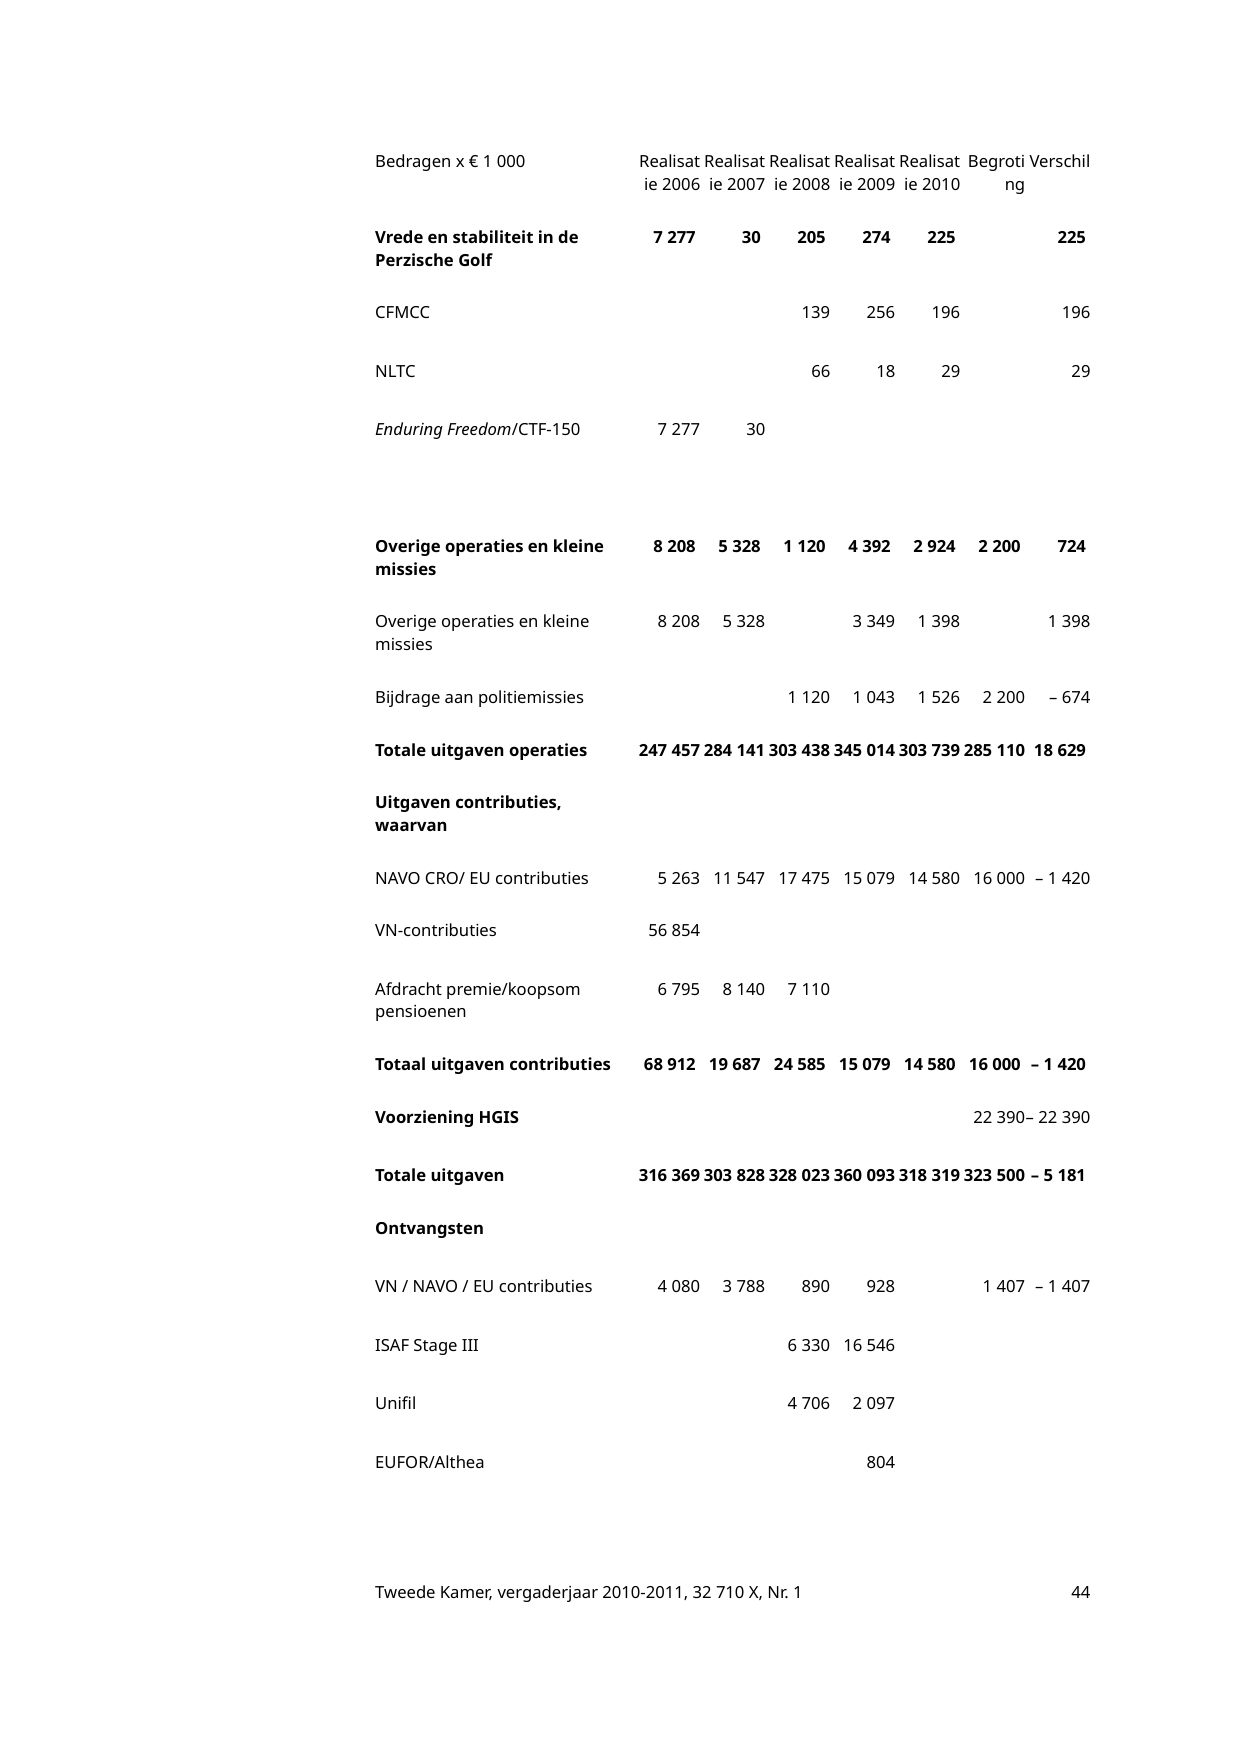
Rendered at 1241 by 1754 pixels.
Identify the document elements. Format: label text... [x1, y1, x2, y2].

table_cell 323 500 [960, 1164, 1025, 1217]
table_cell [830, 978, 895, 1053]
table_cell [765, 791, 830, 866]
table_cell 8 208 [635, 535, 700, 610]
table_cell [830, 418, 895, 476]
table_header Begroting [960, 150, 1025, 225]
table_cell 5 263 [635, 866, 700, 919]
table_cell 316 369 [635, 1164, 700, 1217]
table_cell [765, 476, 830, 534]
table_cell Afdracht premie/koopsom pensioenen [375, 978, 635, 1053]
table_cell [830, 1106, 895, 1164]
table_cell 7 277 [635, 418, 700, 476]
table_cell [700, 1392, 765, 1450]
table_header Bedragen x € 1 000 [375, 150, 635, 225]
table_cell [635, 1392, 700, 1450]
table_cell 804 [830, 1450, 895, 1509]
table_cell 8 140 [700, 978, 765, 1053]
table_cell 2 200 [960, 535, 1025, 610]
table_cell Vrede en stabiliteit in de Perzische Golf [375, 225, 635, 301]
table_cell [960, 1334, 1025, 1392]
table_cell [1025, 978, 1090, 1053]
table_cell [765, 1450, 830, 1509]
table_cell 256 [830, 301, 895, 359]
table_cell [700, 1217, 765, 1275]
table_cell 16 000 [960, 866, 1025, 919]
table_cell 1 120 [765, 685, 830, 738]
table_header Realisatie 2006 [635, 150, 700, 225]
table_cell – 5 181 [1025, 1164, 1090, 1217]
table_cell 196 [1025, 301, 1090, 359]
table_cell [1025, 919, 1090, 977]
table_cell [960, 476, 1025, 534]
table_cell 890 [765, 1275, 830, 1333]
table_cell 19 687 [700, 1053, 765, 1106]
table_cell 3 788 [700, 1275, 765, 1333]
table_cell 16 000 [960, 1053, 1025, 1106]
table_cell Overige operaties en kleine missies [375, 535, 635, 610]
table_cell [635, 476, 700, 534]
table_cell 274 [830, 225, 895, 301]
table_cell [1025, 791, 1090, 866]
table_cell [830, 476, 895, 534]
table_cell 15 079 [830, 866, 895, 919]
table_cell 1 398 [1025, 610, 1090, 685]
table_cell 1 526 [895, 685, 960, 738]
table_cell 360 093 [830, 1164, 895, 1217]
table_cell [895, 978, 960, 1053]
table_cell 14 580 [895, 1053, 960, 1106]
table_cell [960, 919, 1025, 977]
table_cell [895, 919, 960, 977]
table_cell [1025, 1392, 1090, 1450]
table_header Realisatie 2007 [700, 150, 765, 225]
table_cell 303 739 [895, 738, 960, 791]
table_cell [960, 1450, 1025, 1509]
table_header Verschil [1025, 150, 1090, 225]
table_cell 6 330 [765, 1334, 830, 1392]
table_cell 24 585 [765, 1053, 830, 1106]
table_header Realisatie 2009 [830, 150, 895, 225]
table_cell [895, 1217, 960, 1275]
table_cell [895, 791, 960, 866]
table_cell 5 328 [700, 610, 765, 685]
table_cell [700, 919, 765, 977]
table_cell [635, 301, 700, 359]
table_cell [960, 610, 1025, 685]
table_cell VN / NAVO / EU contributies [375, 1275, 635, 1333]
table_cell – 674 [1025, 685, 1090, 738]
table_cell [700, 791, 765, 866]
table_cell [635, 359, 700, 418]
table_cell 2 200 [960, 685, 1025, 738]
table_cell 7 277 [635, 225, 700, 301]
table_cell 1 043 [830, 685, 895, 738]
table_cell 7 110 [765, 978, 830, 1053]
table_cell Unifil [375, 1392, 635, 1450]
table_cell [765, 919, 830, 977]
table_cell [1025, 418, 1090, 476]
table_cell 318 319 [895, 1164, 960, 1217]
table_cell [635, 1334, 700, 1392]
table_cell 285 110 [960, 738, 1025, 791]
table_cell [960, 359, 1025, 418]
table_cell [1025, 1334, 1090, 1392]
table_cell [960, 1217, 1025, 1275]
table_cell 66 [765, 359, 830, 418]
table_cell [700, 1106, 765, 1164]
table_cell [1025, 1450, 1090, 1509]
table_cell [765, 1217, 830, 1275]
table_cell 2 924 [895, 535, 960, 610]
table_cell [635, 1106, 700, 1164]
table_cell [375, 476, 635, 534]
table_cell [960, 978, 1025, 1053]
table_cell 22 390 [960, 1106, 1025, 1164]
table_cell 56 854 [635, 919, 700, 977]
table_cell Totale uitgaven operaties [375, 738, 635, 791]
table_cell 18 629 [1025, 738, 1090, 791]
table_cell VN-contributies [375, 919, 635, 977]
table_cell Totale uitgaven [375, 1164, 635, 1217]
table_cell [635, 1450, 700, 1509]
table_cell 928 [830, 1275, 895, 1333]
table_cell [895, 1392, 960, 1450]
table_cell [830, 1217, 895, 1275]
table_cell 16 546 [830, 1334, 895, 1392]
table_cell [700, 1450, 765, 1509]
table_cell 303 828 [700, 1164, 765, 1217]
table_cell NAVO CRO/ EU contributies [375, 866, 635, 919]
table_cell ISAF Stage III [375, 1334, 635, 1392]
table_cell 4 080 [635, 1275, 700, 1333]
table_cell 4 706 [765, 1392, 830, 1450]
table_cell [830, 919, 895, 977]
table_cell 345 014 [830, 738, 895, 791]
table_cell [700, 685, 765, 738]
table_cell [700, 1334, 765, 1392]
table_cell CFMCC [375, 301, 635, 359]
table_cell [700, 301, 765, 359]
table_cell [960, 418, 1025, 476]
table_cell Overige operaties en kleine missies [375, 610, 635, 685]
table_cell 15 079 [830, 1053, 895, 1106]
table_cell [895, 476, 960, 534]
table_cell 247 457 [635, 738, 700, 791]
table_cell 1 407 [960, 1275, 1025, 1333]
table_cell NLTC [375, 359, 635, 418]
table_cell [765, 610, 830, 685]
table_cell 225 [895, 225, 960, 301]
table_cell 68 912 [635, 1053, 700, 1106]
table_cell – 1 407 [1025, 1275, 1090, 1333]
table_cell – 22 390 [1025, 1106, 1090, 1164]
table_cell 4 392 [830, 535, 895, 610]
table_cell [960, 301, 1025, 359]
table_cell [700, 359, 765, 418]
table_cell 5 328 [700, 535, 765, 610]
table_cell – 1 420 [1025, 1053, 1090, 1106]
table_cell 139 [765, 301, 830, 359]
table_cell 17 475 [765, 866, 830, 919]
table_cell EUFOR/Althea [375, 1450, 635, 1509]
table_cell 30 [700, 225, 765, 301]
table_cell [960, 225, 1025, 301]
table_cell 18 [830, 359, 895, 418]
table_cell [1025, 476, 1090, 534]
table_cell [830, 791, 895, 866]
table_cell [895, 1106, 960, 1164]
table_cell 2 097 [830, 1392, 895, 1450]
table_cell 6 795 [635, 978, 700, 1053]
table_cell [895, 1275, 960, 1333]
table_cell 225 [1025, 225, 1090, 301]
table_header Realisatie 2010 [895, 150, 960, 225]
table_cell [635, 685, 700, 738]
table_cell [960, 791, 1025, 866]
table_cell 3 349 [830, 610, 895, 685]
table_cell 1 398 [895, 610, 960, 685]
table_cell 724 [1025, 535, 1090, 610]
table_cell 29 [895, 359, 960, 418]
table_header Realisatie 2008 [765, 150, 830, 225]
table_cell 29 [1025, 359, 1090, 418]
table_cell Uitgaven contributies, waarvan [375, 791, 635, 866]
table_cell 328 023 [765, 1164, 830, 1217]
table_cell 30 [700, 418, 765, 476]
table_cell [1025, 1217, 1090, 1275]
table_cell Voorziening HGIS [375, 1106, 635, 1164]
table_cell [635, 791, 700, 866]
table_cell [765, 418, 830, 476]
table_cell 303 438 [765, 738, 830, 791]
table_cell 14 580 [895, 866, 960, 919]
table_cell 196 [895, 301, 960, 359]
table_cell 11 547 [700, 866, 765, 919]
table_cell Totaal uitgaven contributies [375, 1053, 635, 1106]
table_cell 284 141 [700, 738, 765, 791]
table_cell 205 [765, 225, 830, 301]
table_cell [895, 418, 960, 476]
table_cell [700, 476, 765, 534]
table_cell – 1 420 [1025, 866, 1090, 919]
table_cell 1 120 [765, 535, 830, 610]
table_cell [895, 1450, 960, 1509]
table_cell Enduring Freedom/CTF-150 [375, 418, 635, 476]
table_cell [765, 1106, 830, 1164]
table_cell Bijdrage aan politiemissies [375, 685, 635, 738]
table_cell Ontvangsten [375, 1217, 635, 1275]
table_cell 8 208 [635, 610, 700, 685]
table_cell [635, 1217, 700, 1275]
table_cell [895, 1334, 960, 1392]
table_cell [960, 1392, 1025, 1450]
